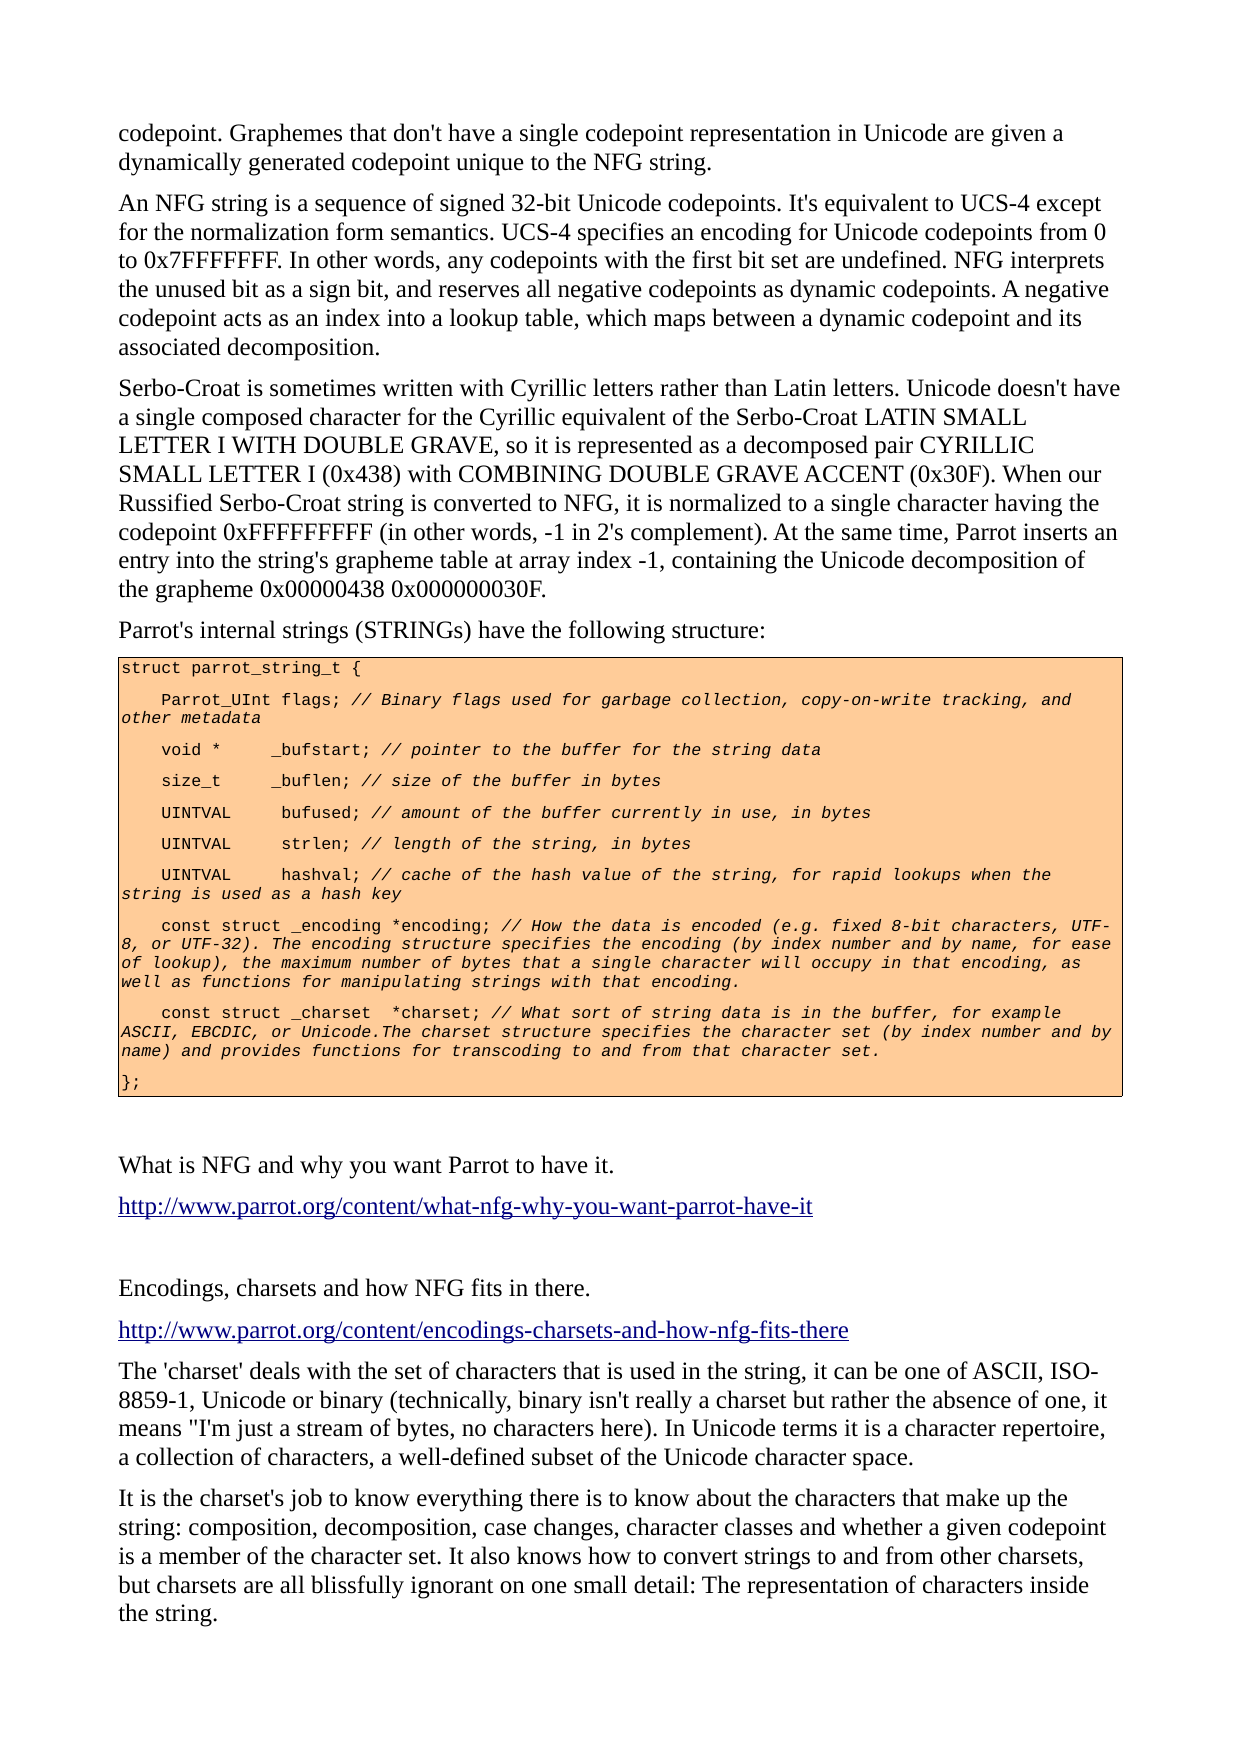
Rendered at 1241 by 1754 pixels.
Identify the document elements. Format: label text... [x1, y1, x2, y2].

text An NFG string is a sequence of signed 32-bit Unicode codepoints. It's equivalent to UCS-4 except for the normalization form semantics. UCS-4 specifies an encoding for Unicode codepoints from 0 to 0x7FFFFFFF. In other words, any codepoints with the first bit set are undefined. NFG interprets the unused bit as a sign bit, and reserves all negative codepoints as dynamic codepoints. A negative codepoint acts as an index into a lookup table, which maps between a dynamic codepoint and its associated decomposition. [118, 188, 1122, 361]
text http://www.parrot.org/content/encodings-charsets-and-how-nfg-fits-there [118, 1315, 1122, 1343]
text const struct _encoding *encoding; // How the data is encoded (e.g. fixed 8-bit characters, UTF-8, or UTF-32). The encoding structure specifies the encoding (by index number and by name, for ease of lookup), the maximum number of bytes that a single character will occupy in that encoding, as well as functions for manipulating strings with that encoding. [119, 914, 1122, 992]
text The 'charset' deals with the set of characters that is used in the string, it can be one of ASCII, ISO-8859-1, Unicode or binary (technically, binary isn't really a charset but rather the absence of one, it means "I'm just a stream of bytes, no characters here). In Unicode terms it is a character repertoire, a collection of characters, a well-defined subset of the Unicode character space. [118, 1356, 1122, 1471]
text UINTVAL strlen; // length of the string, in bytes [119, 832, 1122, 854]
text Parrot's internal strings (STRINGs) have the following structure: [118, 616, 1122, 644]
text It is the charset's job to know everything there is to know about the characters that make up the string: composition, decomposition, case changes, character classes and whether a given codepoint is a member of the character set. It also knows how to convert strings to and from other charsets, but charsets are all blissfully ignorant on one small detail: The representation of characters inside the string. [118, 1483, 1122, 1627]
text void * _bufstart; // pointer to the buffer for the string data [119, 738, 1122, 760]
text Parrot_UInt flags; // Binary flags used for garbage collection, copy-on-write tracking, and other metadata [119, 688, 1122, 729]
text Serbo-Croat is sometimes written with Cyrillic letters rather than Latin letters. Unicode doesn't have a single composed character for the Cyrillic equivalent of the Serbo-Croat LATIN SMALL LETTER I WITH DOUBLE GRAVE, so it is represented as a decomposed pair CYRILLIC SMALL LETTER I (0x438) with COMBINING DOUBLE GRAVE ACCENT (0x30F). When our Russified Serbo-Croat string is converted to NFG, it is normalized to a single character having the codepoint 0xFFFFFFFFF (in other words, -1 in 2's complement). At the same time, Parrot inserts an entry into the string's grapheme table at array index -1, containing the Unicode decomposition of the grapheme 0x00000438 0x000000030F. [118, 373, 1122, 603]
text UINTVAL bufused; // amount of the buffer currently in use, in bytes [119, 801, 1122, 823]
text struct parrot_string_t { [119, 658, 1122, 679]
text const struct _charset *charset; // What sort of string data is in the buffer, for example ASCII, EBCDIC, or Unicode.The charset structure specifies the character set (by index number and by name) and provides functions for transcoding to and from that character set. [119, 1002, 1122, 1062]
text What is NFG and why you want Parrot to have it. [118, 1150, 1122, 1178]
text codepoint. Graphemes that don't have a single codepoint representation in Unicode are given a dynamically generated codepoint unique to the NFG string. [118, 118, 1122, 176]
text }; [119, 1071, 1122, 1096]
text UINTVAL hashval; // cache of the hash value of the string, for rapid lookups when the string is used as a hash key [119, 864, 1122, 904]
text size_t _buflen; // size of the buffer in bytes [119, 770, 1122, 792]
text http://www.parrot.org/content/what-nfg-why-you-want-parrot-have-it [118, 1191, 1122, 1220]
text Encodings, charsets and how NFG fits in there. [118, 1273, 1122, 1302]
